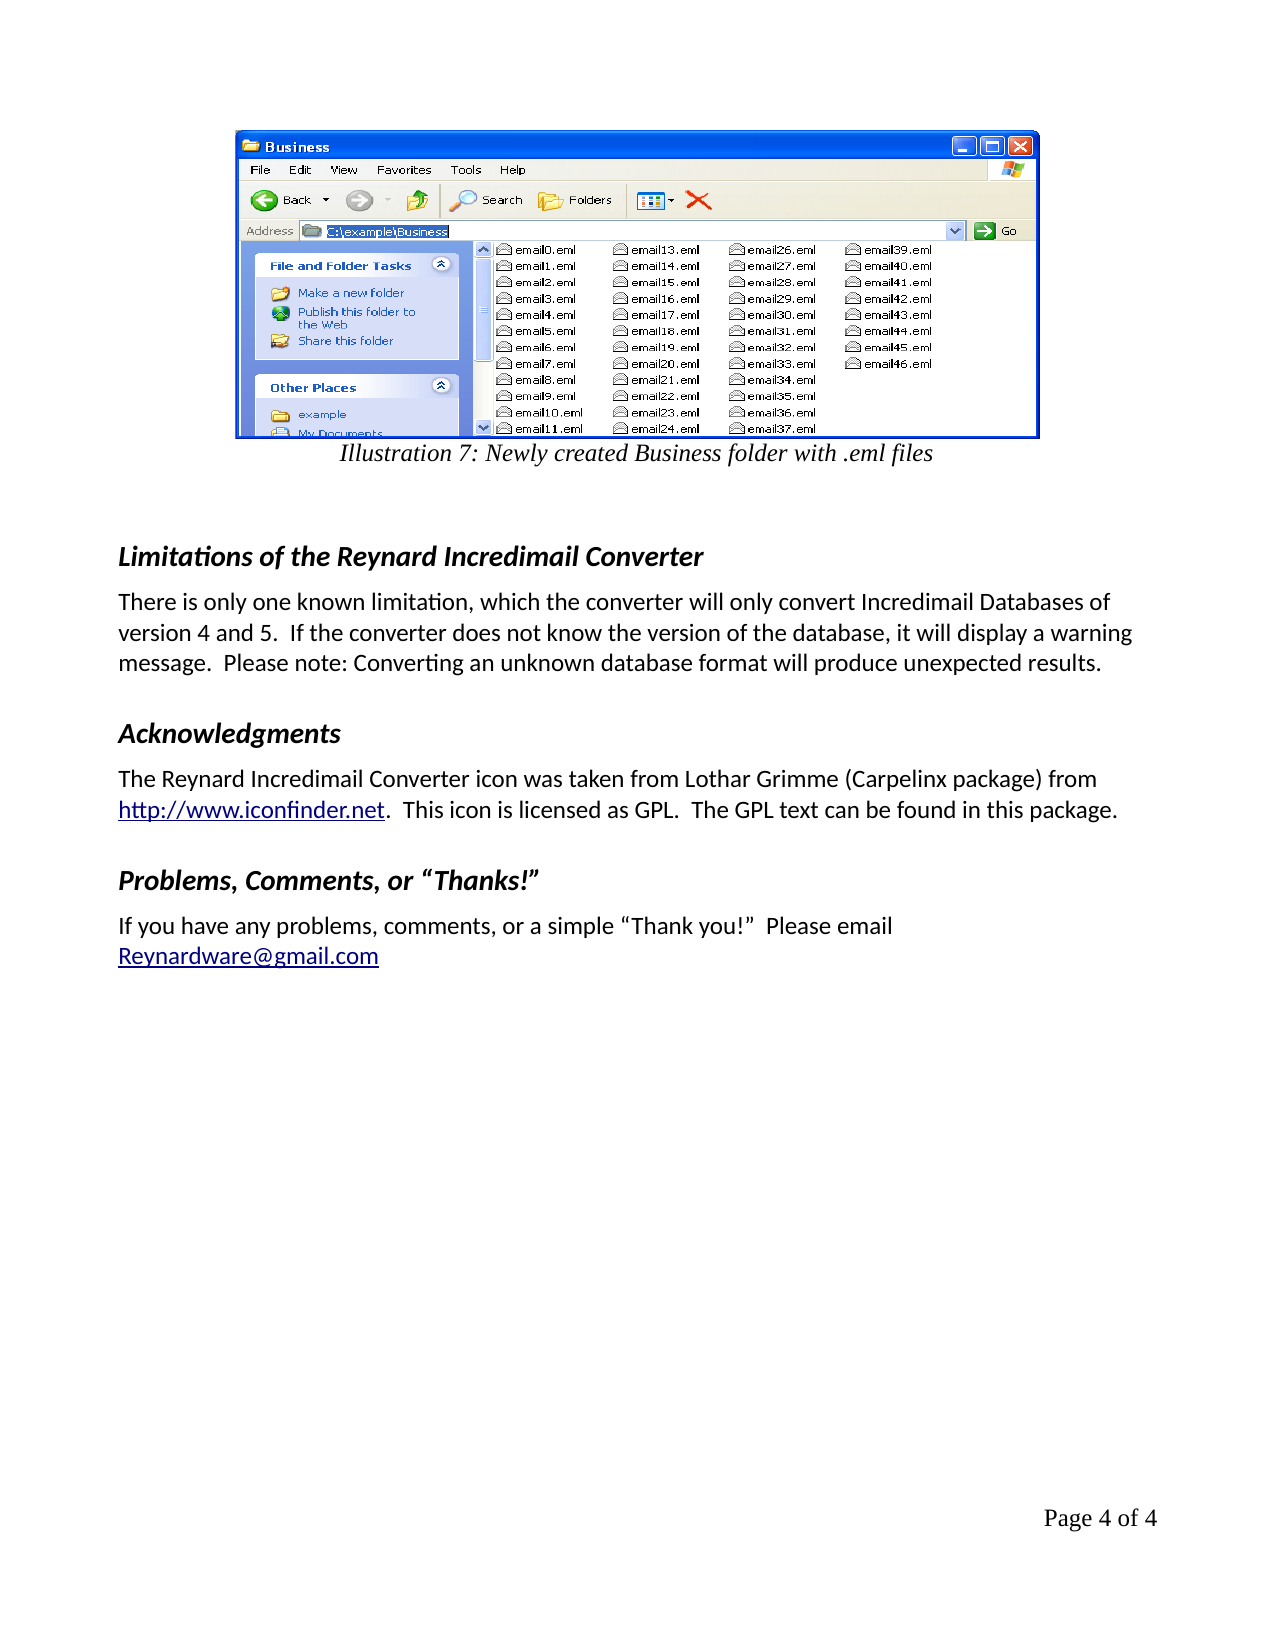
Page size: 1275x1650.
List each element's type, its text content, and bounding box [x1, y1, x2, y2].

text The Reynard Incredimail Converter icon was taken from Lothar Grimme (Carpelinx package) from http://www.iconfinder.net. This icon is licensed as GPL. The GPL text can be found in this package. [118, 763, 1157, 824]
subtitle Limitations of the Reynard Incredimail Converter [118, 538, 1157, 574]
subtitle Acknowledgments [118, 715, 1157, 751]
picture [235, 130, 1040, 439]
subtitle Problems, Comments, or “Thanks!” [118, 862, 1157, 897]
text There is only one known limitation, which the converter will only convert Incredimail Databases of version 4 and 5. If the converter does not know the version of the database, it will display a warning message. Please note: Converting an unknown database format will produce unexpected results. [118, 586, 1157, 678]
text Illustration 7: Newly created Business folder with .eml files [235, 439, 1040, 467]
text If you have any problems, comments, or a simple “Thank you!” Please email Reynardware@gmail.com [118, 910, 1157, 971]
